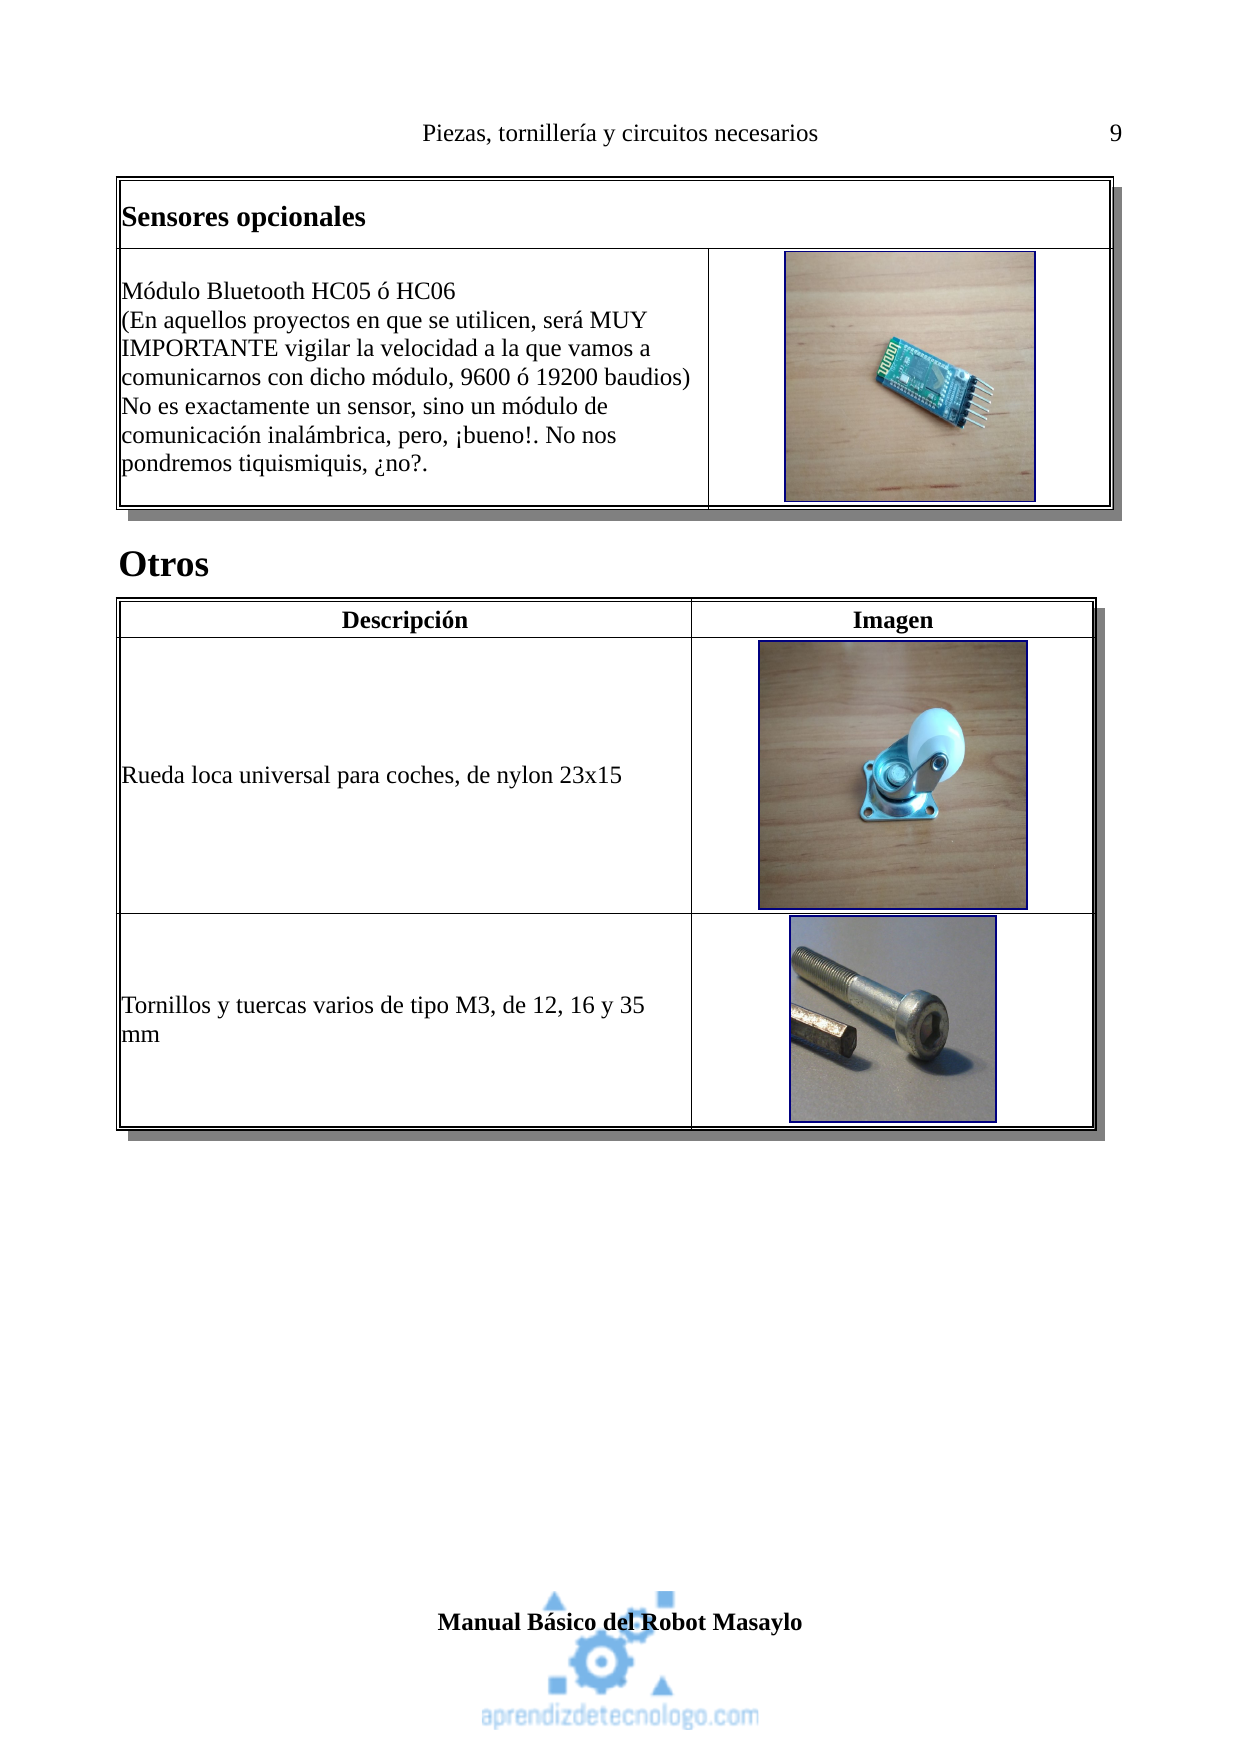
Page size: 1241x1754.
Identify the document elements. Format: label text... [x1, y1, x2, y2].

table_cell Tornillos y tuercas varios de tipo M3, de 12, 16 y 35 mm [121, 914, 691, 1126]
table_cell [709, 249, 1109, 505]
table_cell [692, 914, 1092, 1126]
table_cell Rueda loca universal para coches, de nylon 23x15 [121, 638, 691, 912]
table_cell [692, 638, 1092, 912]
table_header Imagen [692, 602, 1092, 637]
picture [481, 1591, 759, 1730]
picture [791, 917, 995, 1121]
table_header Descripción [121, 602, 691, 637]
picture [786, 252, 1034, 501]
picture [760, 642, 1026, 908]
table_header Sensores opcionales [121, 181, 1109, 248]
subtitle Otros [118, 542, 1122, 585]
table_cell Módulo Bluetooth HC05 ó HC06 (En aquellos proyectos en que se utilicen, será MUY IMPORTANTE vigilar la velocidad a la que vamos a comunicarnos con dicho módulo, 9600 ó 19200 baudios) No es exactamente un sensor, sino un módulo de comunicación inalámbrica, pero, ¡bueno!. No nos pondremos tiquismiquis, ¿no?. [121, 249, 708, 505]
